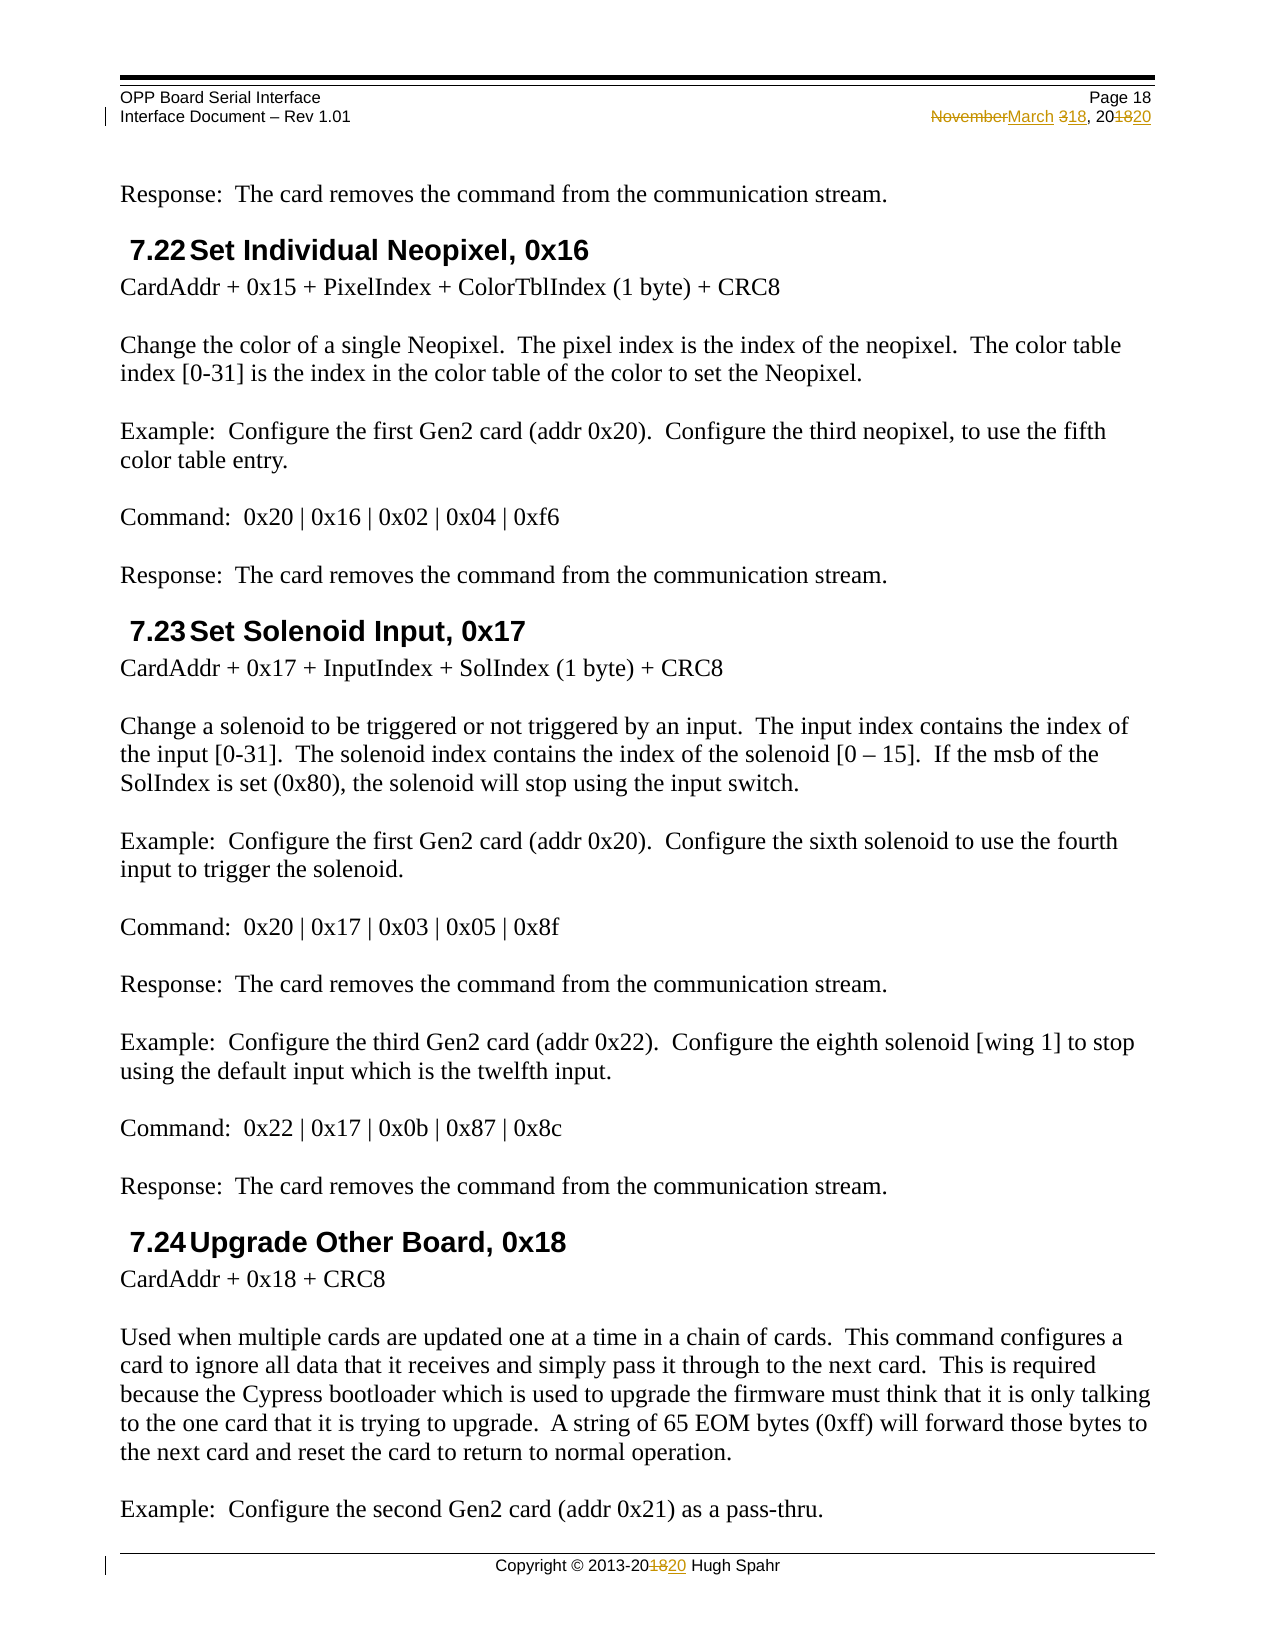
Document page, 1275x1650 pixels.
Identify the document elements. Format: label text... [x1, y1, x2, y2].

text Example: Configure the second Gen2 card (addr 0x21) as a pass-thru. [120, 1494, 1155, 1523]
text Response: The card removes the command from the communication stream. [120, 179, 1155, 207]
text Example: Configure the first Gen2 card (addr 0x20). Configure the sixth solenoid to use the fourth input to trigger the solenoid. [120, 826, 1155, 883]
text Example: Configure the third Gen2 card (addr 0x22). Configure the eighth solenoid [wing 1] to stop using the default input which is the twelfth input. [120, 1027, 1155, 1084]
text Change a solenoid to be triggered or not triggered by an input. The input index contains the index of the input [0-31]. The solenoid index contains the index of the solenoid [0 – 15]. If the msb of the SolIndex is set (0x80), the solenoid will stop using the input switch. [120, 711, 1155, 797]
text Command: 0x20 | 0x16 | 0x02 | 0x04 | 0xf6 [120, 502, 1155, 531]
text Example: Configure the first Gen2 card (addr 0x20). Configure the third neopixel, to use the fifth color table entry. [120, 416, 1155, 473]
text Response: The card removes the command from the communication stream. [120, 969, 1155, 998]
subtitle Set Solenoid Input, 0x17 [129, 613, 1155, 647]
text CardAddr + 0x15 + PixelIndex + ColorTblIndex (1 byte) + CRC8 [120, 272, 1155, 301]
text Command: 0x22 | 0x17 | 0x0b | 0x87 | 0x8c [120, 1113, 1155, 1142]
text Response: The card removes the command from the communication stream. [120, 560, 1155, 588]
text Command: 0x20 | 0x17 | 0x03 | 0x05 | 0x8f [120, 912, 1155, 941]
subtitle Set Individual Neopixel, 0x16 [129, 232, 1155, 266]
text Change the color of a single Neopixel. The pixel index is the index of the neopixel. The color table index [0-31] is the index in the color table of the color to set the Neopixel. [120, 330, 1155, 387]
text CardAddr + 0x17 + InputIndex + SolIndex (1 byte) + CRC8 [120, 653, 1155, 682]
subtitle Upgrade Other Board, 0x18 [129, 1224, 1155, 1258]
text CardAddr + 0x18 + CRC8 [120, 1264, 1155, 1293]
text Response: The card removes the command from the communication stream. [120, 1171, 1155, 1199]
text Used when multiple cards are updated one at a time in a chain of cards. This command configures a card to ignore all data that it receives and simply pass it through to the next card. This is required because the Cypress bootloader which is used to upgrade the firmware must think that it is only talking to the one card that it is trying to upgrade. A string of 65 EOM bytes (0xff) will forward those bytes to the next card and reset the card to return to normal operation. [120, 1322, 1155, 1466]
